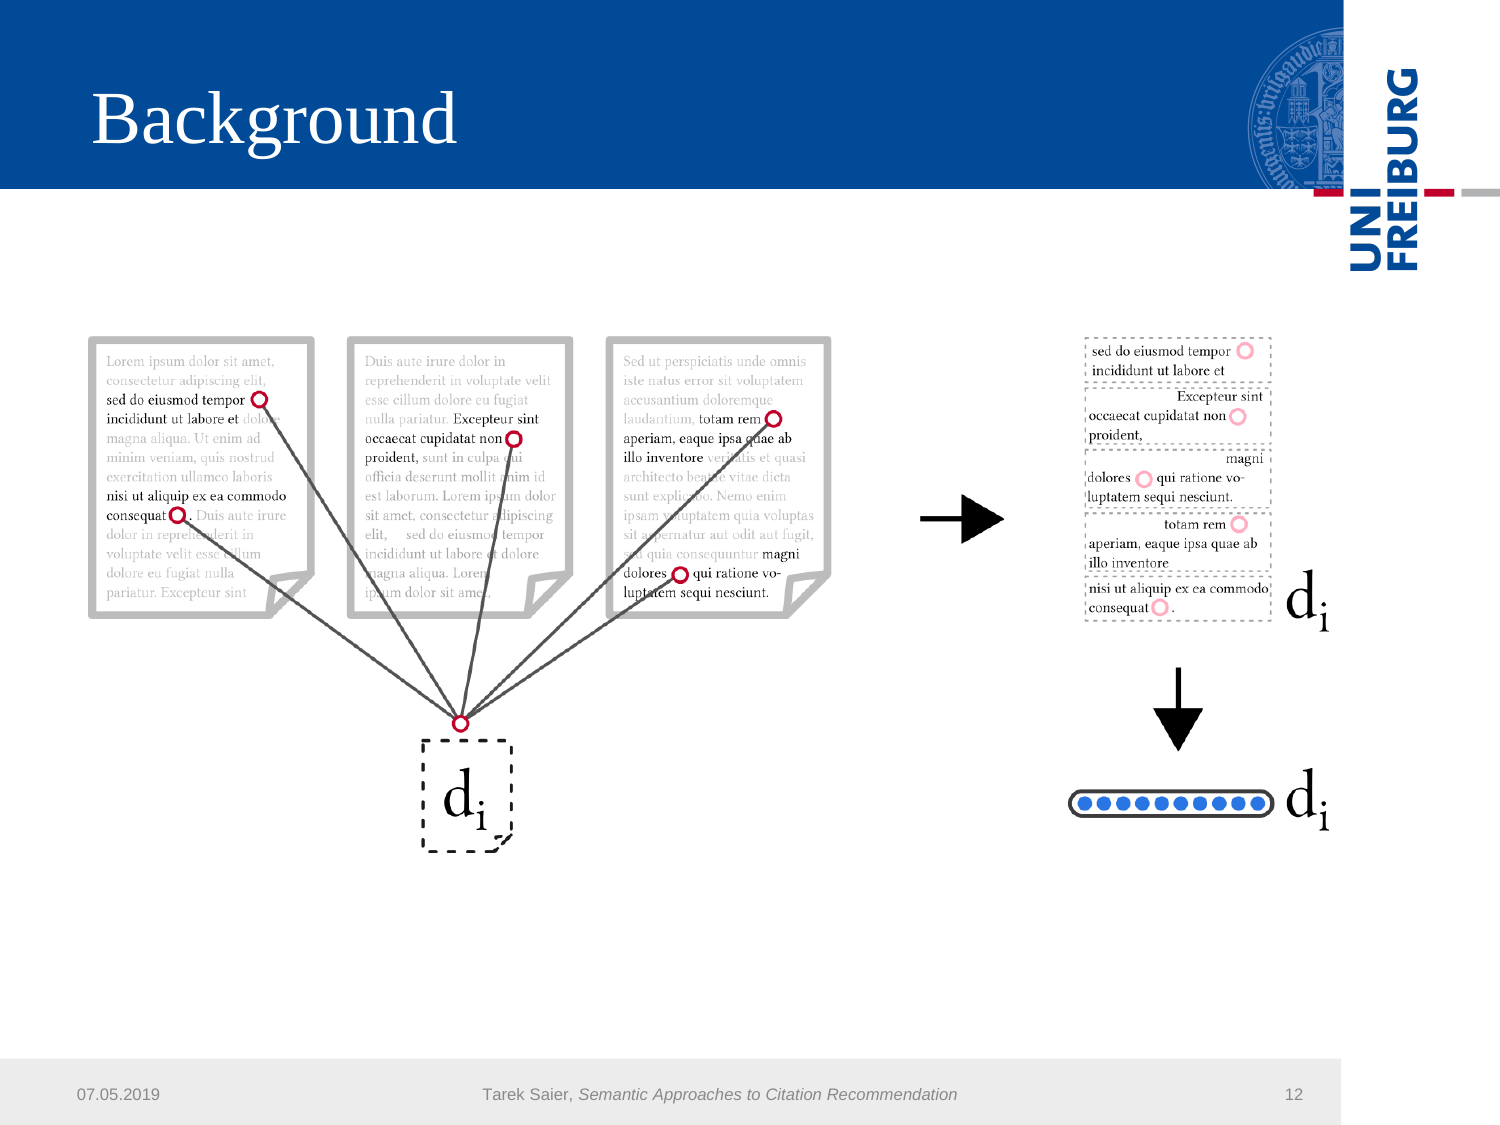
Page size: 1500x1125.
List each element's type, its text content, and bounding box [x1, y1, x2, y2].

picture [0, 0, 1500, 271]
picture [88, 324, 1329, 853]
title Background [76, 49, 1235, 178]
